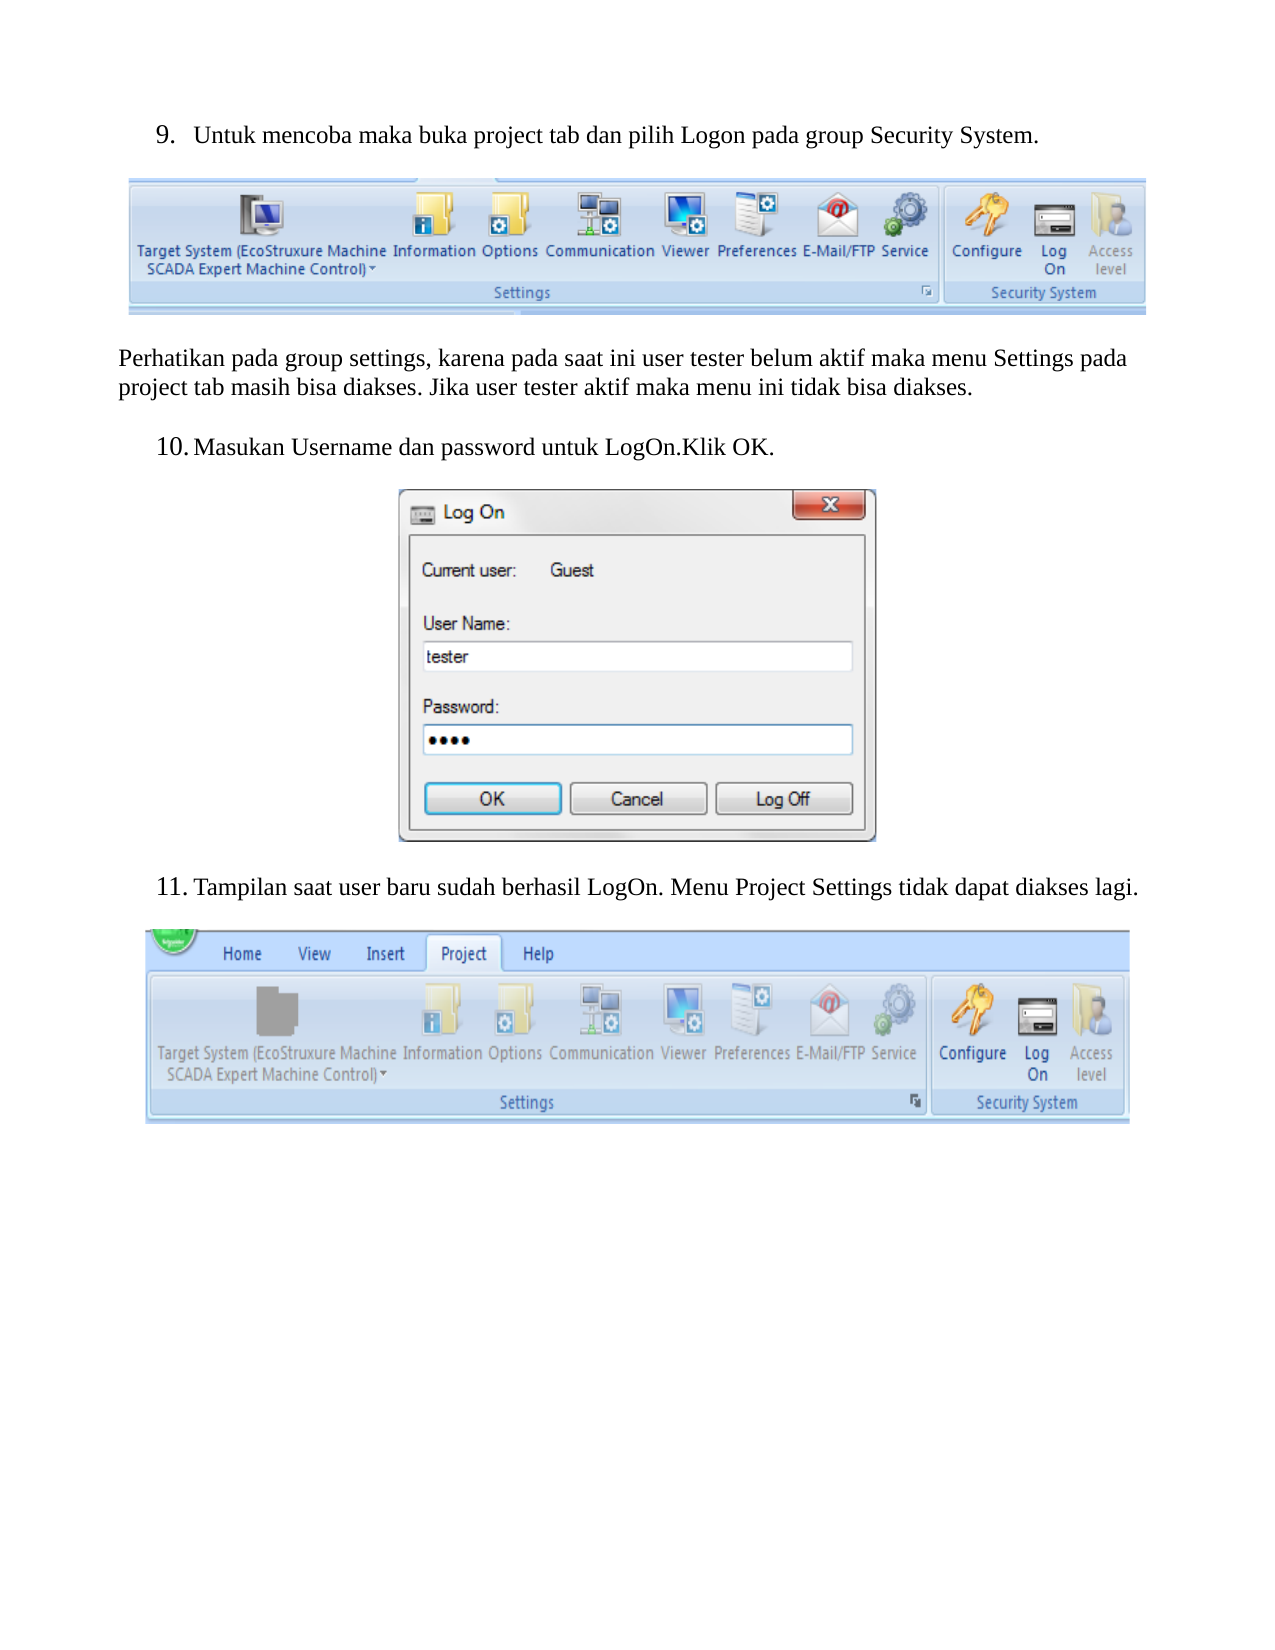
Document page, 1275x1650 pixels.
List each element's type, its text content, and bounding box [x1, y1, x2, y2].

list Tampilan saat user baru sudah berhasil LogOn. Menu Project Settings tidak dapat diakses lagi. [156, 870, 1157, 901]
list Masukan Username dan password untuk LogOn.Klik OK. [156, 430, 1157, 461]
picture [128, 178, 1147, 315]
list Untuk mencoba maka buka project tab dan pilih Logon pada group Security System. [156, 118, 1157, 149]
text Perhatikan pada group settings, karena pada saat ini user tester belum aktif maka menu Settings pada project tab masih bisa diakses. Jika user tester aktif maka menu ini tidak bisa diakses. [118, 343, 1157, 401]
picture [145, 929, 1130, 1124]
picture [398, 489, 877, 842]
